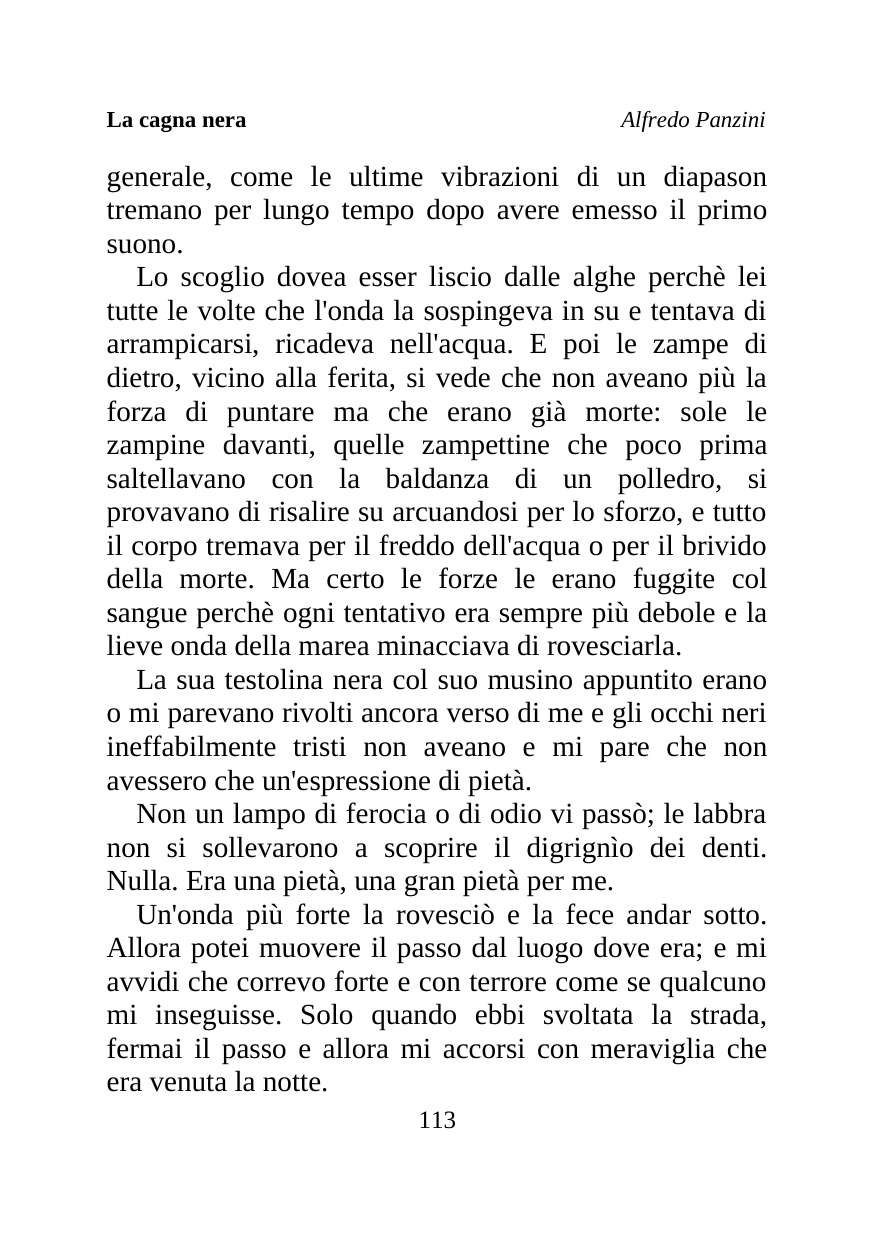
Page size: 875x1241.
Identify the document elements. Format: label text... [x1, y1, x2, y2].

text Un'onda più forte la rovesciò e la fece andar sotto. Allora potei muovere il passo dal luogo dove era; e mi avvidi che correvo forte e con terrore come se qualcuno mi inseguisse. Solo quando ebbi svoltata la strada, fermai il passo e allora mi accorsi con meraviglia che era venuta la notte. [106, 897, 768, 1098]
text Lo scoglio dovea esser liscio dalle alghe perchè lei tutte le volte che l'onda la sospingeva in su e tentava di arrampicarsi, ricadeva nell'acqua. E poi le zampe di dietro, vicino alla ferita, si vede che non aveano più la forza di puntare ma che erano già morte: sole le zampine davanti, quelle zampettine che poco prima saltellavano con la baldanza di un polledro, si provavano di risalire su arcuandosi per lo sforzo, e tutto il corpo tremava per il freddo dell'acqua o per il brivido della morte. Ma certo le forze le erano fuggite col sangue perchè ogni tentativo era sempre più debole e la lieve onda della marea minacciava di rovesciarla. [106, 259, 768, 662]
text generale, come le ultime vibrazioni di un diapason tremano per lungo tempo dopo avere emesso il primo suono. [106, 159, 768, 259]
text Non un lampo di ferocia o di odio vi passò; le labbra non si sollevarono a scoprire il digrignìo dei denti. Nulla. Era una pietà, una gran pietà per me. [106, 796, 768, 897]
text La sua testolina nera col suo musino appuntito erano o mi parevano rivolti ancora verso di me e gli occhi neri ineffabilmente tristi non aveano e mi pare che non avessero che un'espressione di pietà. [106, 662, 768, 796]
